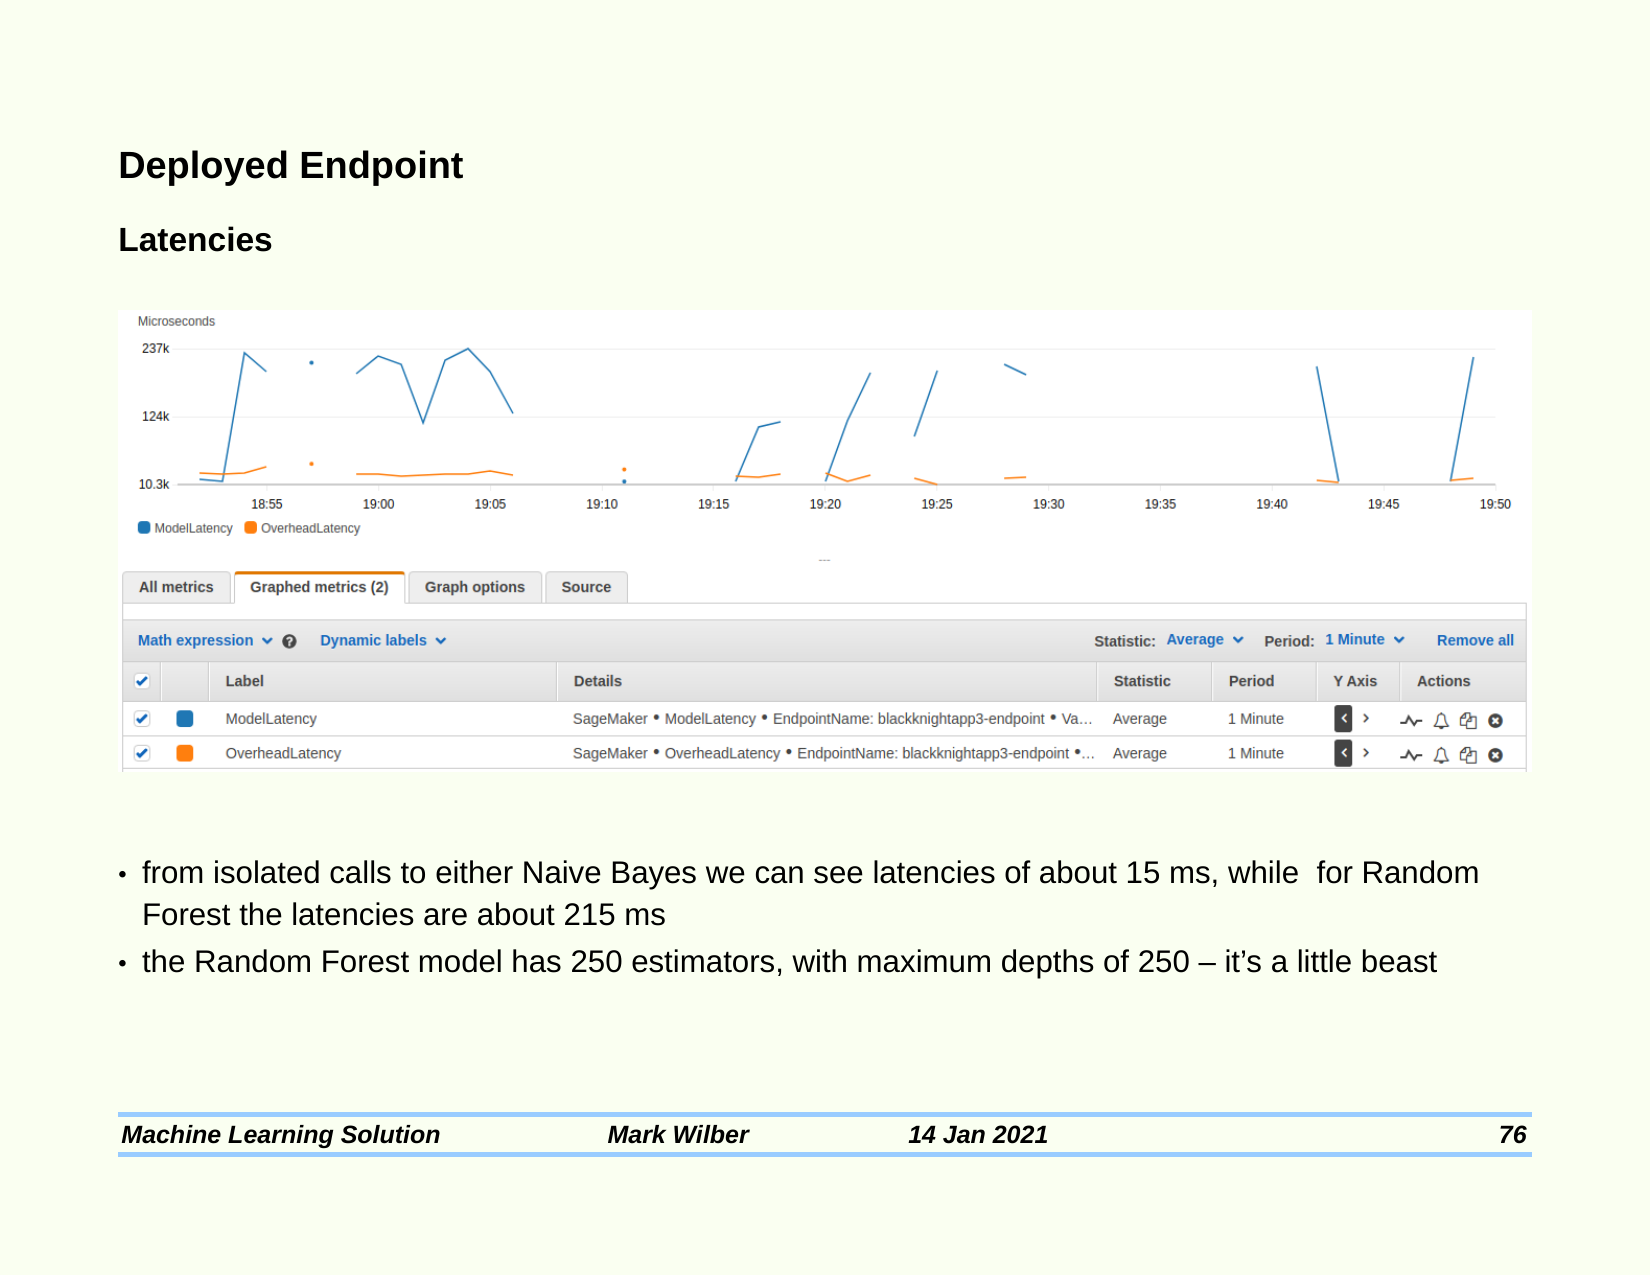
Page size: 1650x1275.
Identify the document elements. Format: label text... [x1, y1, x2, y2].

picture [118, 310, 1532, 772]
list from isolated calls to either Naive Bayes we can see latencies of about 15 ms, while for Random Forest the latencies are about 215 ms [118, 854, 1532, 932]
subtitle Latencies [118, 220, 1532, 259]
list the Random Forest model has 250 estimators, with maximum depths of 250 – it’s a little beast [118, 943, 1532, 979]
subtitle Deployed Endpoint [118, 143, 1532, 187]
